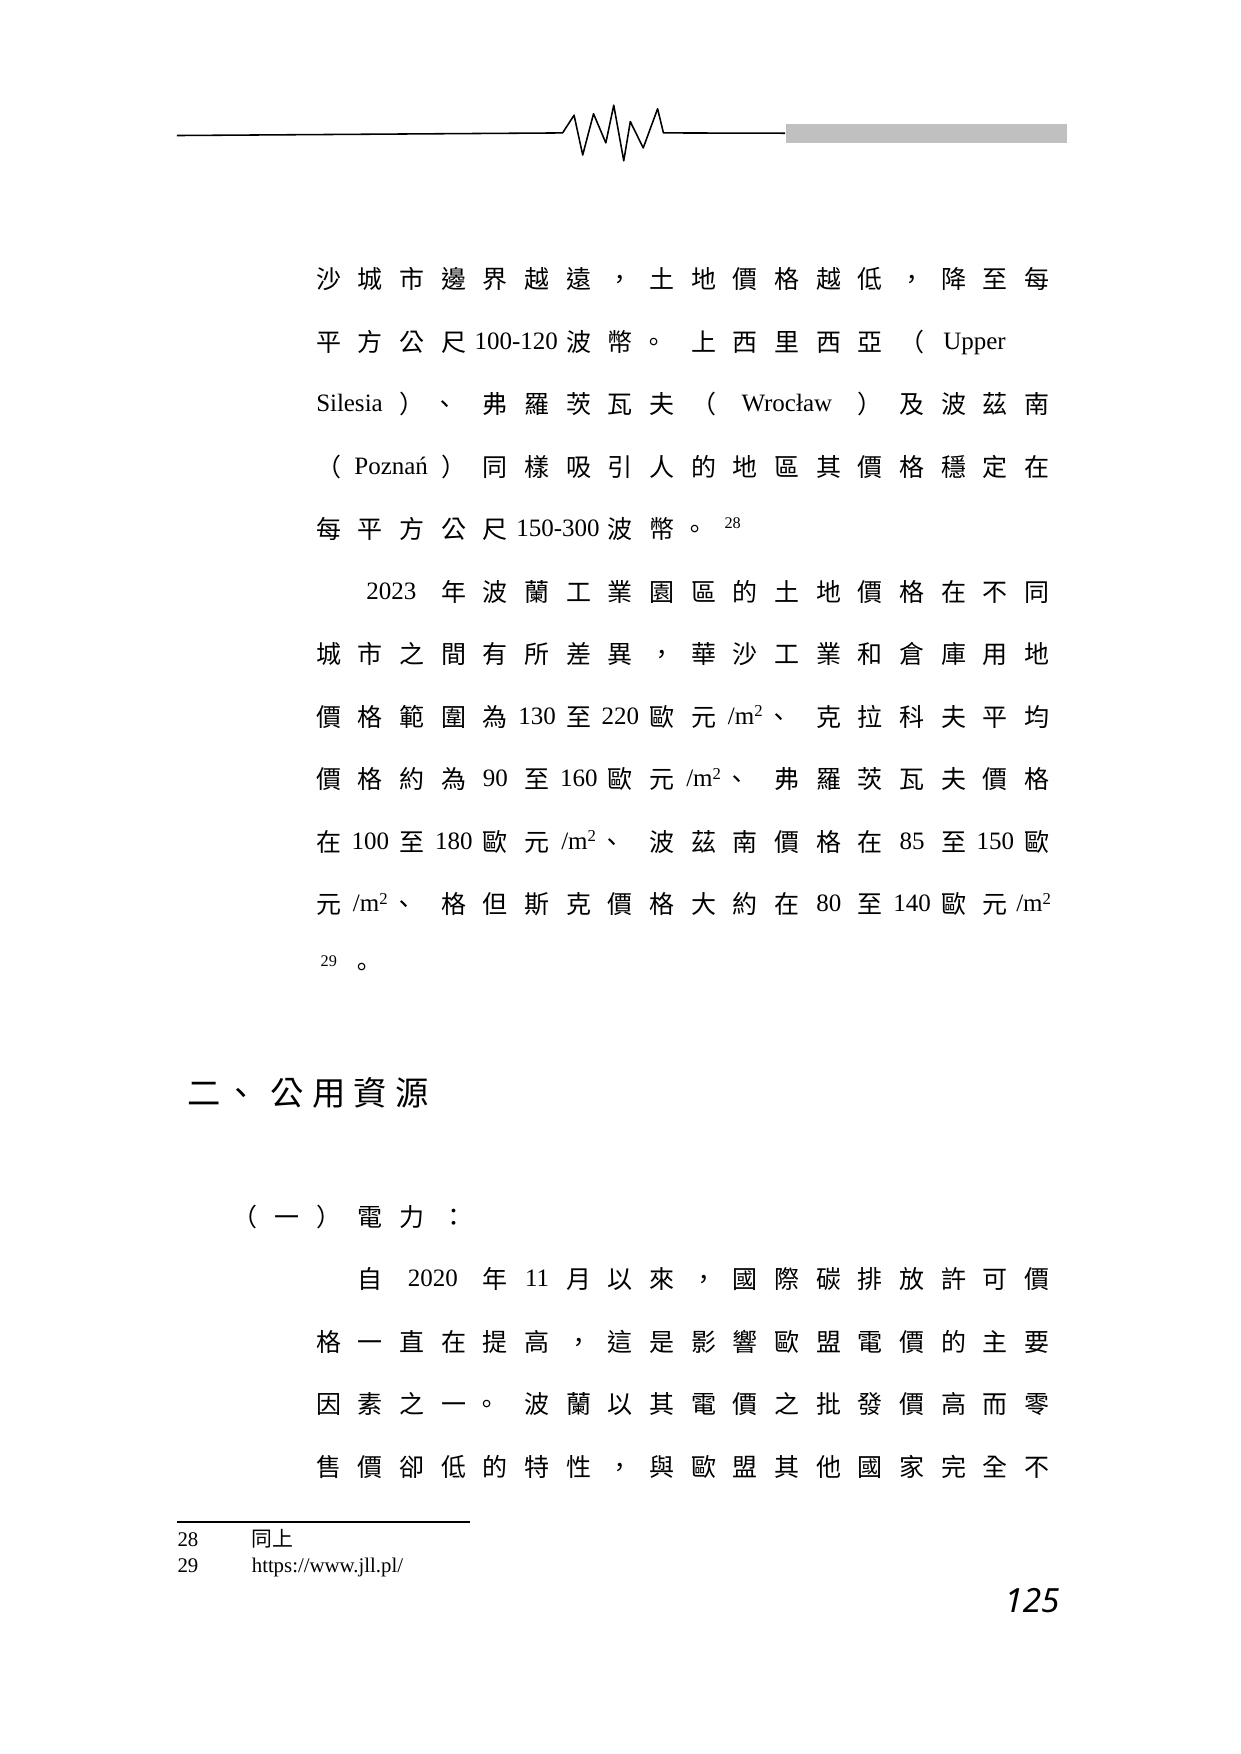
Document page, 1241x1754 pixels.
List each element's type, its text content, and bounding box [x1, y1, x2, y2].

text （一）電力： [207, 1174, 1058, 1236]
text 同上 [177, 1522, 1063, 1553]
text 二、公用資源 [183, 1049, 1058, 1111]
text 沙城市邊界越遠，土地價格越低，降至每平方公尺100-120波幣。上西里西亞（Upper Silesia）、弗羅茨瓦夫（Wrocław）及波茲南（Poznań）同樣吸引人的地區其價格穩定在每平方公尺150-300波幣。 [281, 236, 1058, 549]
text 自2020年11月以來，國際碳排放許可價格一直在提高，這是影響歐盟電價的主要因素之一。波蘭以其電價之批發價高而零售價卻低的特性，與歐盟其他國家完全不 [281, 1236, 1058, 1486]
text https://www.jll.pl/ [177, 1553, 1063, 1577]
text 2023年波蘭工業園區的土地價格在不同城市之間有所差異，華沙工業和倉庫用地價格範圍為130至220歐元/m2、克拉科夫平均價格約為90至160歐元/m2、弗羅茨瓦夫價格在100至180歐元/m2、波茲南價格在85至150歐元/m2、格但斯克價格大約在80至140歐元/m2 。 [281, 549, 1058, 986]
